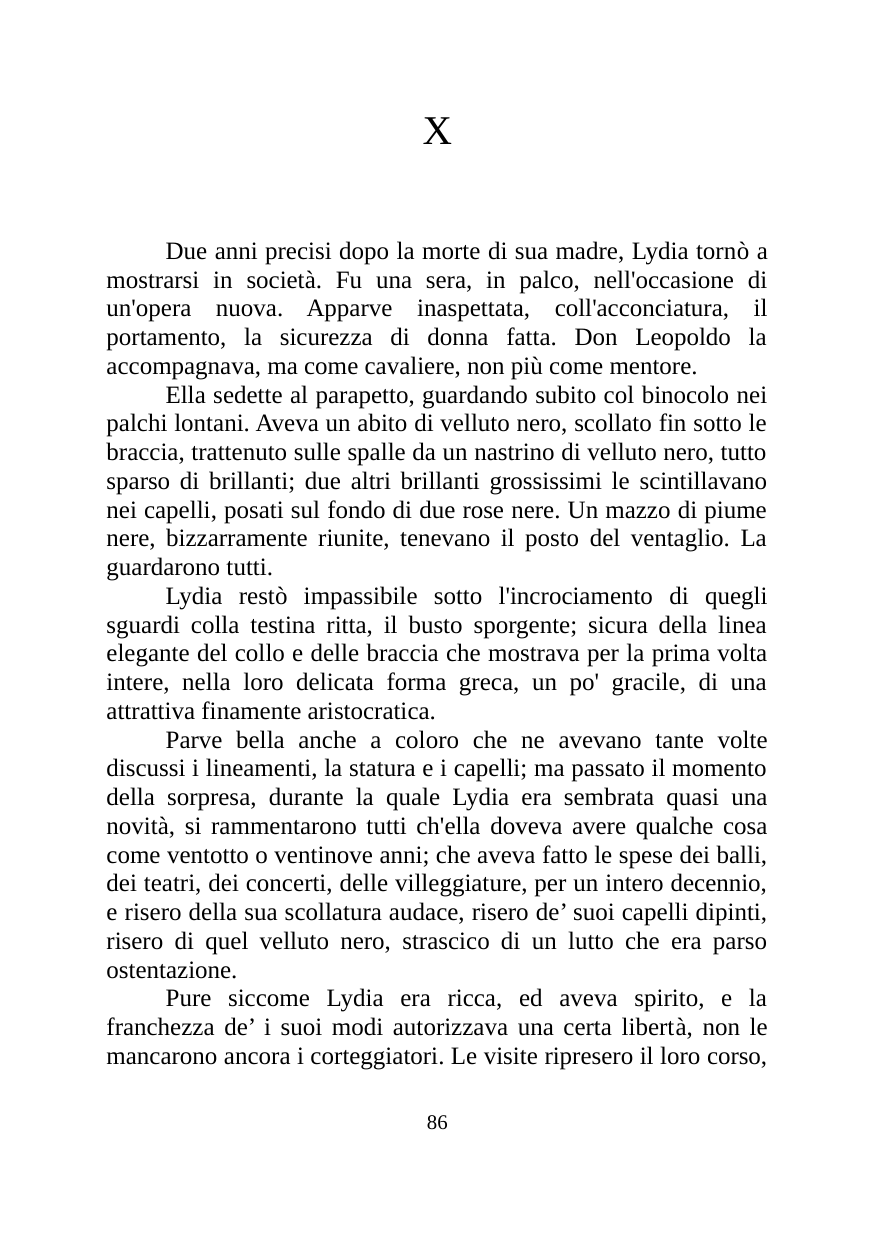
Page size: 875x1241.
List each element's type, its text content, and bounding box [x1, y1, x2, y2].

text Ella sedette al parapetto, guardando subito col binocolo nei palchi lontani. Aveva un abito di velluto nero, scollato fin sotto le braccia, trattenuto sulle spalle da un nastrino di velluto nero, tutto sparso di brillanti; due altri brillanti grossissimi le scintillavano nei capelli, posati sul fondo di due rose nere. Un mazzo di piume nere, bizzarramente riunite, tenevano il posto del ventaglio. La guardarono tutti. [106, 380, 768, 581]
text Parve bella anche a coloro che ne avevano tante volte discussi i lineamenti, la statura e i capelli; ma passato il momento della sorpresa, durante la quale Lydia era sembrata quasi una novità, si rammentarono tutti ch'ella doveva avere qualche cosa come ventotto o ventinove anni; che aveva fatto le spese dei balli, dei teatri, dei concerti, delle villeggiature, per un intero decennio, e risero della sua scollatura audace, risero de’ suoi capelli dipinti, risero di quel velluto nero, strascico di un lutto che era parso ostentazione. [106, 725, 768, 983]
text Lydia restò impassibile sotto l'incrociamento di quegli sguardi colla testina ritta, il busto sporgente; sicura della linea elegante del collo e delle braccia che mostrava per la prima volta intere, nella loro delicata forma greca, un po' gracile, di una attrattiva finamente aristocratica. [106, 581, 768, 725]
text Due anni precisi dopo la morte di sua madre, Lydia tornò a mostrarsi in società. Fu una sera, in palco, nell'occasione di un'opera nuova. Apparve inaspettata, coll'acconciatura, il portamento, la sicurezza di donna fatta. Don Leopoldo la accompagnava, ma come cavaliere, non più come mentore. [106, 236, 768, 380]
subtitle X [106, 106, 768, 153]
text Pure siccome Lydia era ricca, ed aveva spirito, e la franchezza de’ i suoi modi autorizzava una certa libertà, non le mancarono ancora i corteggiatori. Le visite ripresero il loro corso, [106, 983, 768, 1070]
